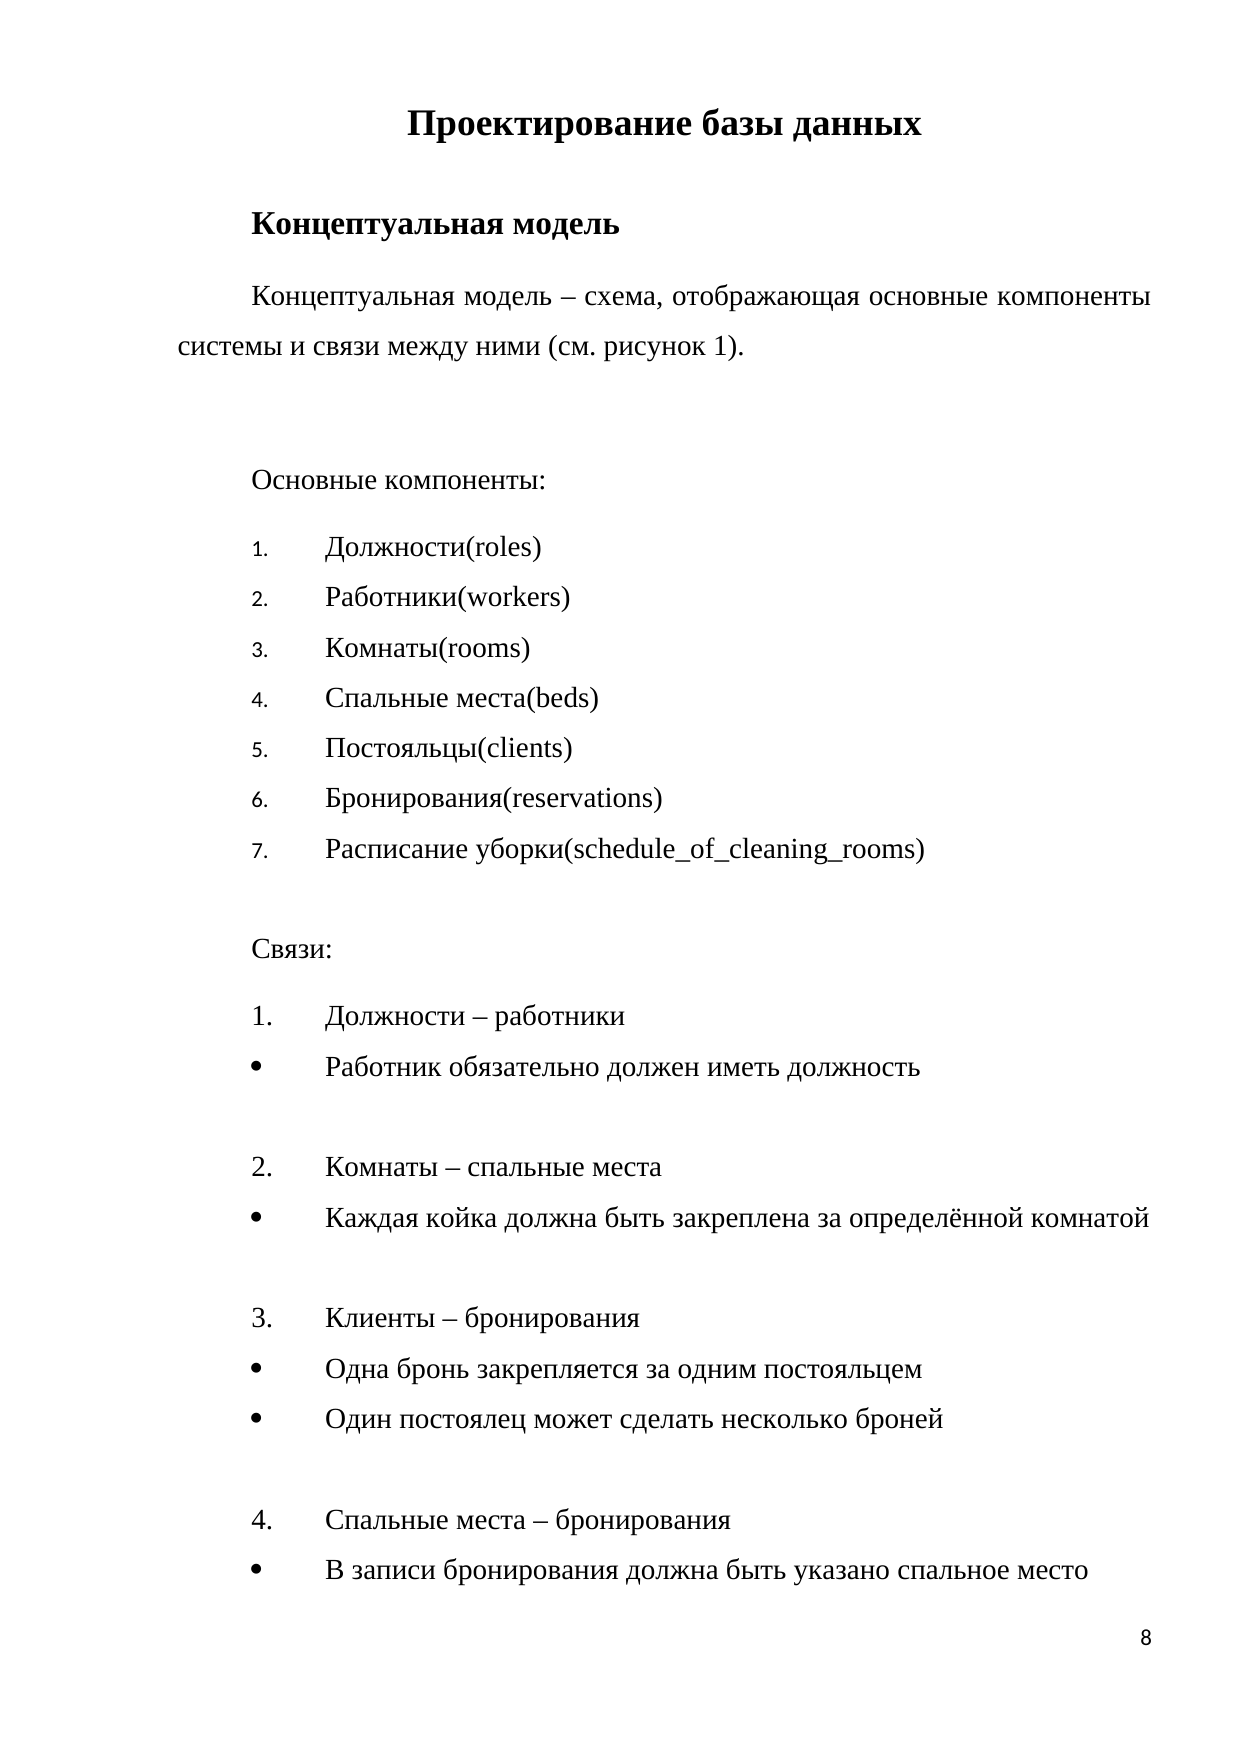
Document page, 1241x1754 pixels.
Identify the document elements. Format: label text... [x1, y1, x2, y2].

text Концептуальная модель [177, 204, 1152, 242]
list Должности(roles) [177, 529, 1152, 563]
subtitle Проектирование базы данных [177, 100, 1152, 143]
list Один постоялец может сделать несколько броней [177, 1401, 1152, 1435]
list Бронирования(reservations) [177, 781, 1152, 814]
list Каждая койка должна быть закреплена за определённой комнатой [177, 1200, 1152, 1233]
text Концептуальная модель – схема, отображающая основные компоненты системы и связи между ними (см. рисунок 1). [177, 278, 1152, 362]
list Работник обязательно должен иметь должность [177, 1049, 1152, 1082]
list Спальные места – бронирования [177, 1502, 1152, 1536]
text Основные компоненты: [177, 462, 1152, 496]
list Постояльцы(clients) [177, 730, 1152, 764]
list В записи бронирования должна быть указано спальное место [177, 1552, 1152, 1586]
list Работники(workers) [177, 579, 1152, 613]
list Комнаты(rooms) [177, 630, 1152, 663]
list Комнаты – спальные места [177, 1149, 1152, 1183]
list Клиенты – бронирования [177, 1301, 1152, 1334]
text Связи: [177, 932, 1152, 965]
list Спальные места(beds) [177, 680, 1152, 713]
list Одна бронь закрепляется за одним постояльцем [177, 1351, 1152, 1384]
list Должности – работники [177, 998, 1152, 1032]
list Расписание уборки(schedule_of_cleaning_rooms) [177, 831, 1152, 864]
